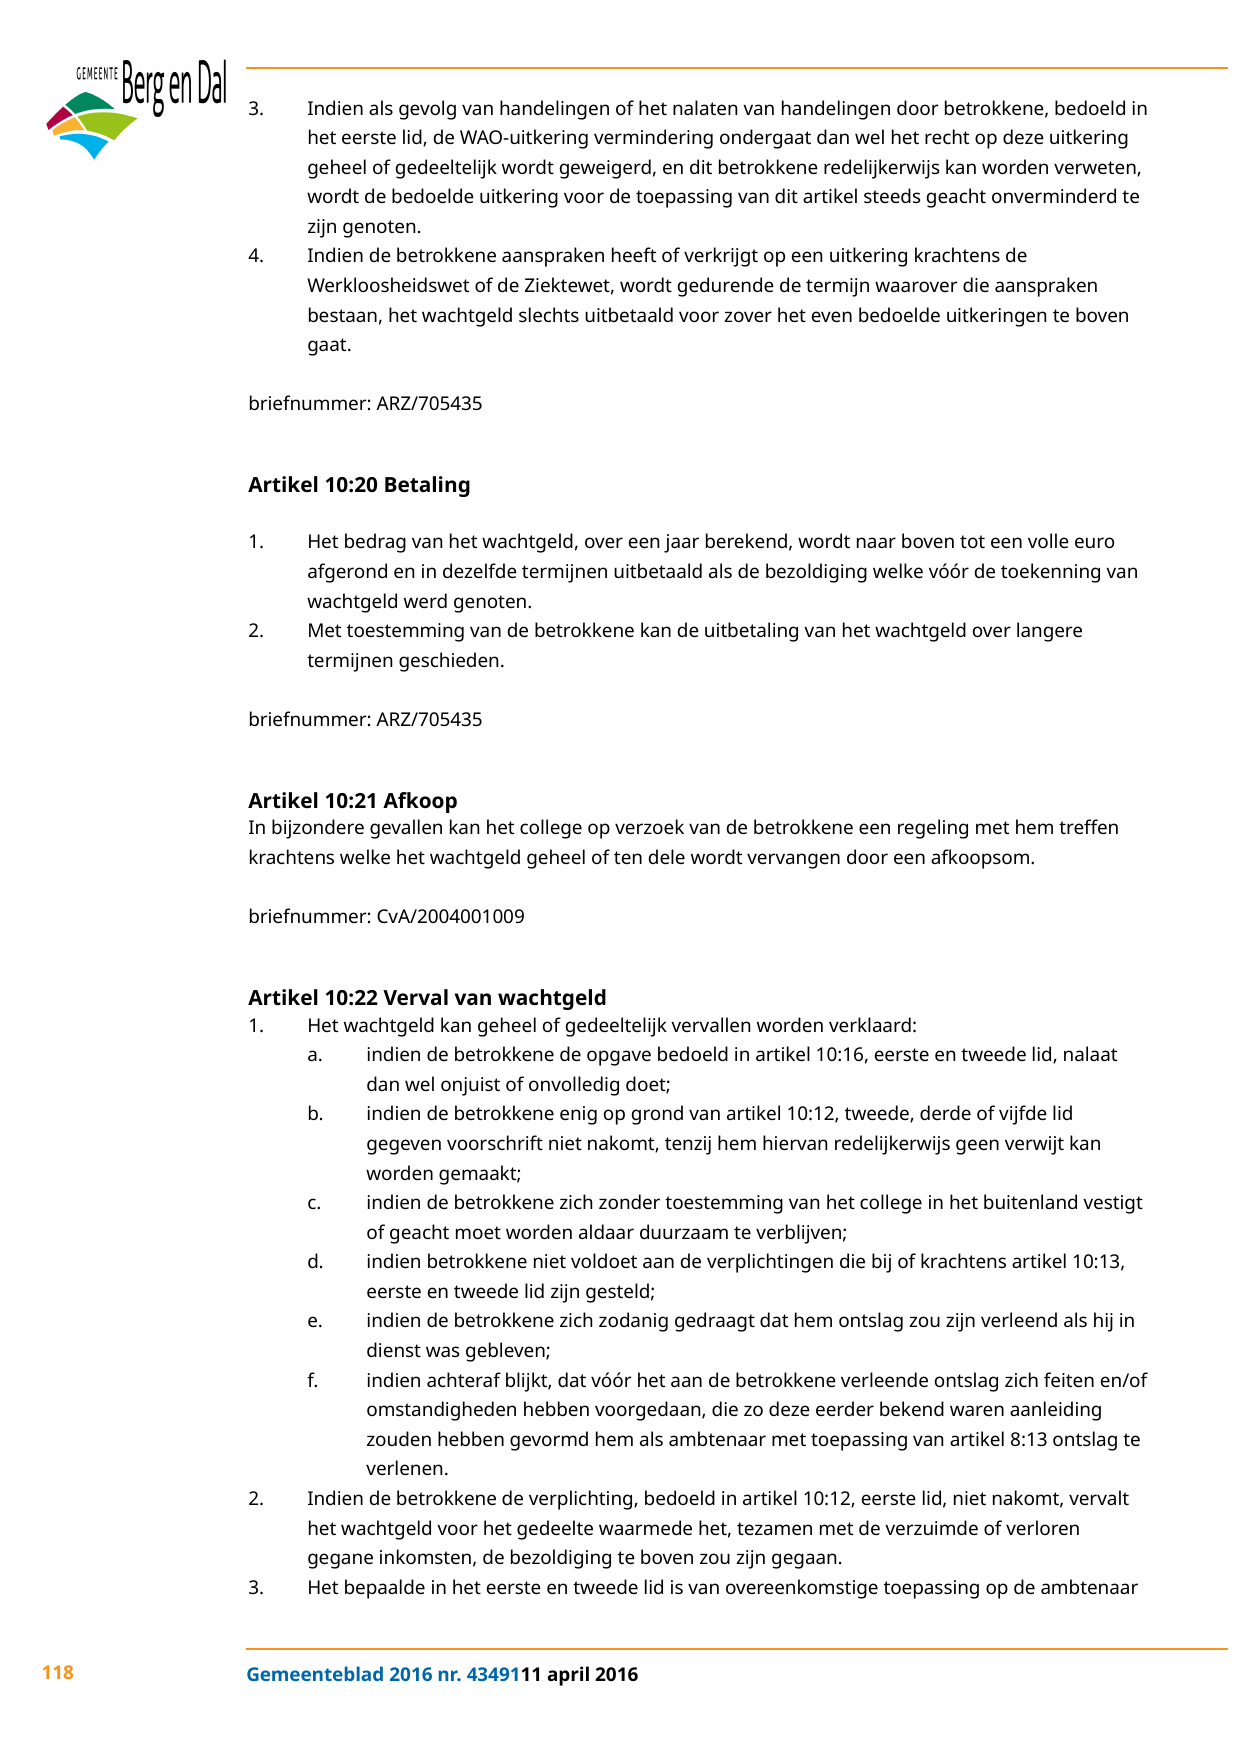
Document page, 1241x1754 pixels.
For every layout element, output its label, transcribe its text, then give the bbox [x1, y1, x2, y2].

list Indien de betrokkene aanspraken heeft of verkrijgt op een uitkering krachtens de Werkloosheidswet of de Ziektewet, wordt gedurende de termijn waarover die aanspraken bestaan, het wachtgeld slechts uitbetaald voor zover het even bedoelde uitkeringen te boven gaat. [248, 243, 1152, 357]
text Artikel 10:21 Afkoop [248, 786, 1152, 814]
text briefnummer: ARZ/705435 [248, 706, 1152, 732]
text briefnummer: ARZ/705435 [248, 391, 1152, 416]
list indien de betrokkene enig op grond van artikel 10:12, tweede, derde of vijfde lid gegeven voorschrift niet nakomt, tenzij hem hiervan redelijkerwijs geen verwijt kan worden gemaakt; [307, 1101, 1152, 1185]
text Artikel 10:22 Verval van wachtgeld [248, 983, 1152, 1012]
text Artikel 10:20 Betaling [248, 471, 1152, 499]
list Het bedrag van het wachtgeld, over een jaar berekend, wordt naar boven tot een volle euro afgerond en in dezelfde termijnen uitbetaald als de bezoldiging welke vóór de toekenning van wachtgeld werd genoten. [248, 529, 1152, 613]
text In bijzondere gevallen kan het college op verzoek van de betrokkene een regeling met hem treffen krachtens welke het wachtgeld geheel of ten dele wordt vervangen door een afkoopsom. [248, 814, 1152, 870]
list indien achteraf blijkt, dat vóór het aan de betrokkene verleende ontslag zich feiten en/of omstandigheden hebben voorgedaan, die zo deze eerder bekend waren aanleiding zouden hebben gevormd hem als ambtenaar met toepassing van artikel 8:13 ontslag te verlenen. [307, 1367, 1152, 1481]
list Met toestemming van de betrokkene kan de uitbetaling van het wachtgeld over langere termijnen geschieden. [248, 617, 1152, 673]
list indien betrokkene niet voldoet aan de verplichtingen die bij of krachtens artikel 10:13, eerste en tweede lid zijn gesteld; [307, 1248, 1152, 1304]
list indien de betrokkene de opgave bedoeld in artikel 10:16, eerste en tweede lid, nalaat dan wel onjuist of onvolledig doet; [307, 1041, 1152, 1097]
list Het bepaalde in het eerste en tweede lid is van overeenkomstige toepassing op de ambtenaar [248, 1574, 1152, 1599]
list indien de betrokkene zich zodanig gedraagt dat hem ontslag zou zijn verleend als hij in dienst was gebleven; [307, 1308, 1152, 1363]
text briefnummer: CvA/2004001009 [248, 903, 1152, 929]
list Indien als gevolg van handelingen of het nalaten van handelingen door betrokkene, bedoeld in het eerste lid, de WAO-uitkering vermindering ondergaat dan wel het recht op deze uitkering geheel of gedeeltelijk wordt geweigerd, en dit betrokkene redelijkerwijs kan worden verweten, wordt de bedoelde uitkering voor de toepassing van dit artikel steeds geacht onverminderd te zijn genoten. [248, 95, 1152, 239]
list indien de betrokkene zich zonder toestemming van het college in het buitenland vestigt of geacht moet worden aldaar duurzaam te verblijven; [307, 1189, 1152, 1244]
picture [41, 47, 231, 172]
list Het wachtgeld kan geheel of gedeeltelijk vervallen worden verklaard: [248, 1012, 1152, 1037]
list Indien de betrokkene de verplichting, bedoeld in artikel 10:12, eerste lid, niet nakomt, vervalt het wachtgeld voor het gedeelte waarmede het, tezamen met de verzuimde of verloren gegane inkomsten, de bezoldiging te boven zou zijn gegaan. [248, 1485, 1152, 1570]
